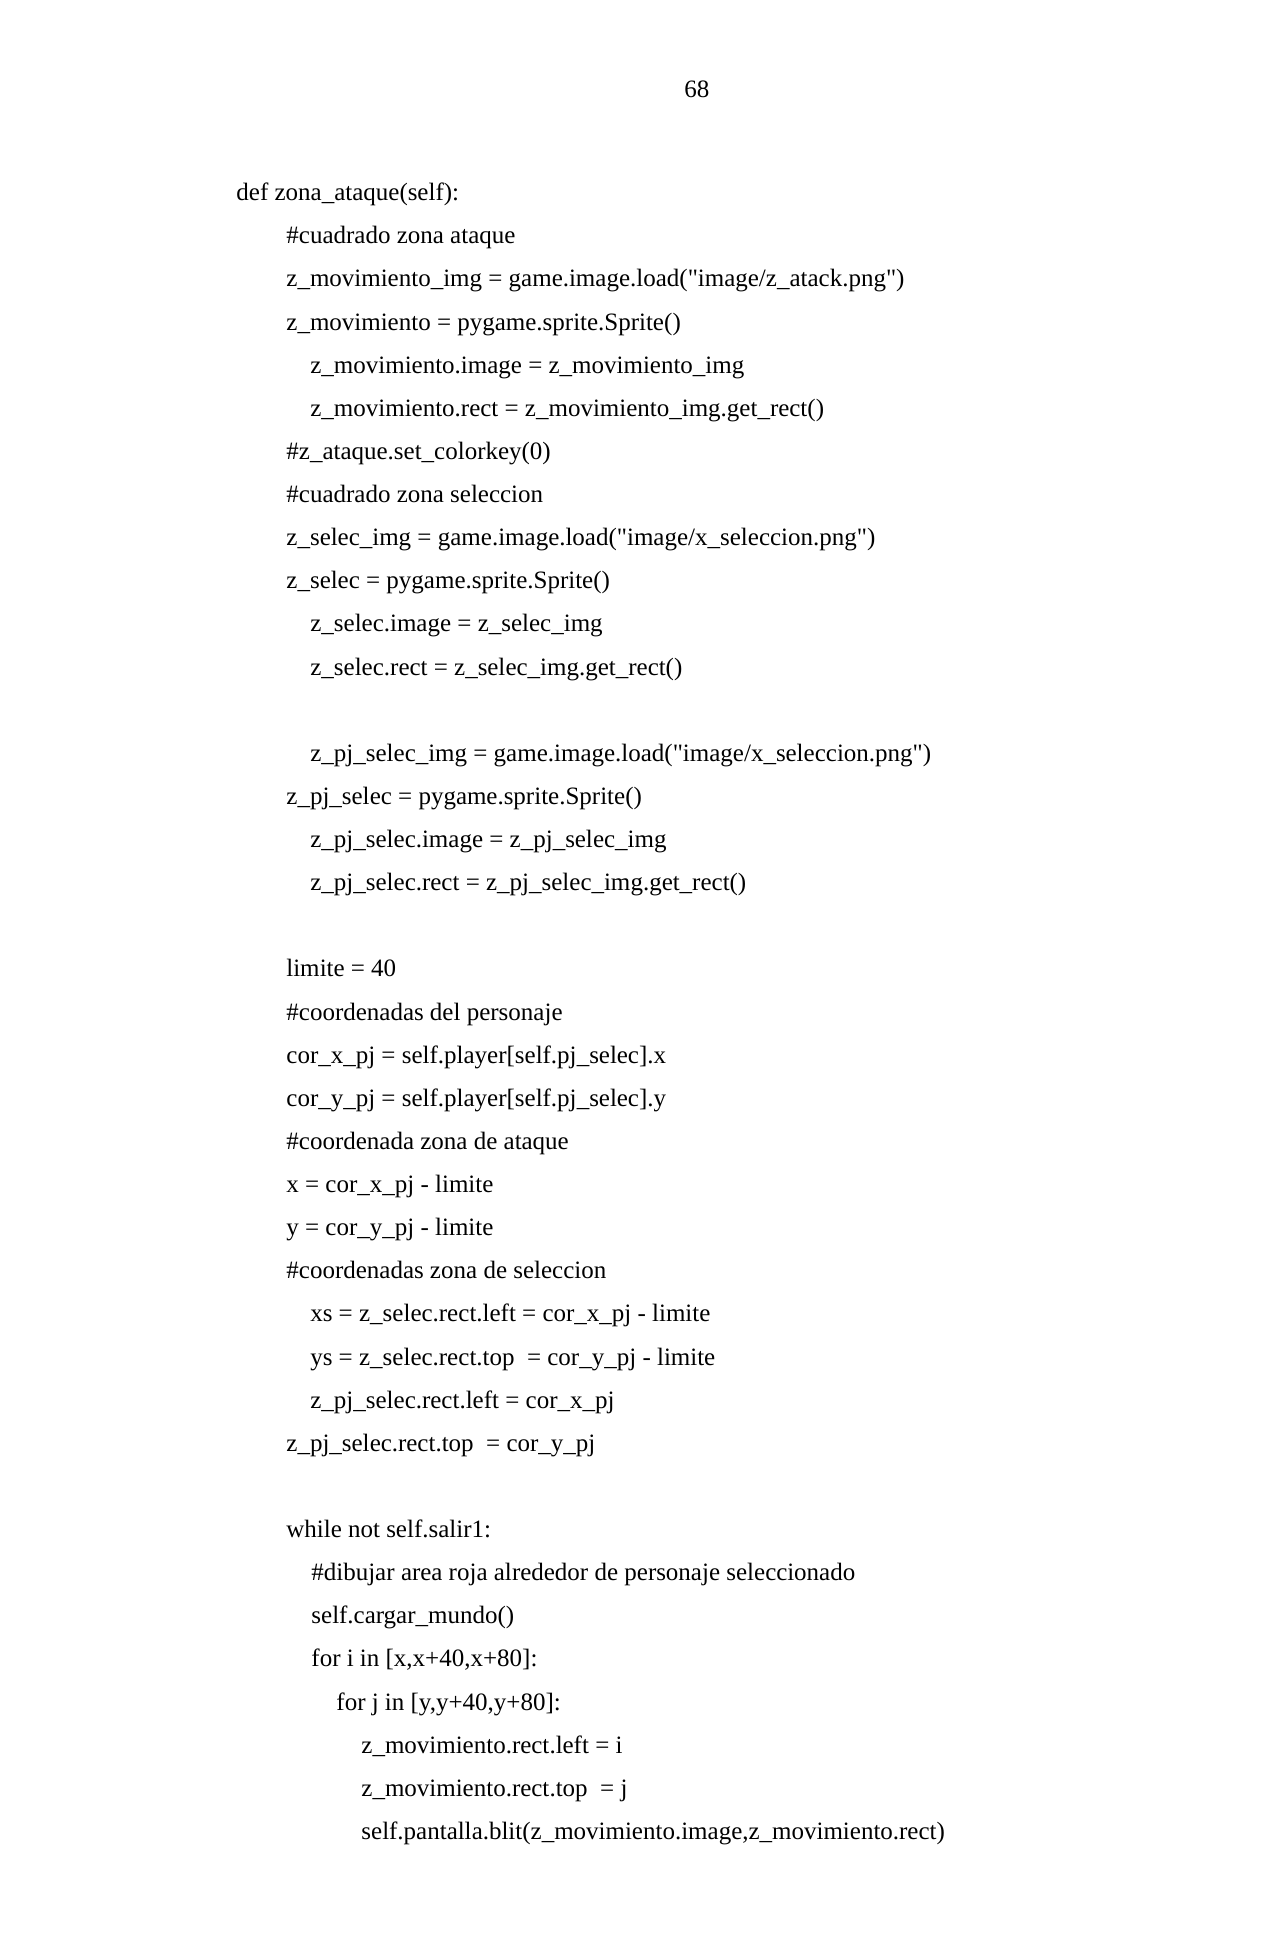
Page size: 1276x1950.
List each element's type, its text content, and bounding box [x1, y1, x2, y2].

text z_pj_selec = pygame.sprite.Sprite() [236, 781, 1128, 810]
text self.cargar_mundo() [236, 1600, 1128, 1629]
text z_movimiento.rect = z_movimiento_img.get_rect() [236, 393, 1128, 422]
text z_pj_selec.rect.top = cor_y_pj [236, 1428, 1128, 1457]
text z_pj_selec.rect = z_pj_selec_img.get_rect() [236, 867, 1128, 896]
text z_movimiento.image = z_movimiento_img [236, 350, 1128, 378]
text z_movimiento.rect.left = i [236, 1730, 1128, 1758]
text #cuadrado zona seleccion [236, 479, 1128, 508]
text while not self.salir1: [236, 1514, 1128, 1543]
text #cuadrado zona ataque [236, 220, 1128, 249]
text z_movimiento_img = game.image.load("image/z_atack.png") [236, 263, 1128, 292]
text z_pj_selec_img = game.image.load("image/x_seleccion.png") [236, 738, 1128, 767]
text z_pj_selec.rect.left = cor_x_pj [236, 1385, 1128, 1413]
text z_pj_selec.image = z_pj_selec_img [236, 824, 1128, 853]
text cor_x_pj = self.player[self.pj_selec].x [236, 1040, 1128, 1068]
text y = cor_y_pj - limite [236, 1212, 1128, 1241]
text z_selec.image = z_selec_img [236, 608, 1128, 637]
text z_selec = pygame.sprite.Sprite() [236, 565, 1128, 594]
text z_movimiento = pygame.sprite.Sprite() [236, 307, 1128, 335]
text self.pantalla.blit(z_movimiento.image,z_movimiento.rect) [236, 1816, 1128, 1845]
text #z_ataque.set_colorkey(0) [236, 436, 1128, 465]
text x = cor_x_pj - limite [236, 1169, 1128, 1198]
text ys = z_selec.rect.top = cor_y_pj - limite [236, 1342, 1128, 1370]
text def zona_ataque(self): [236, 177, 1128, 206]
text #coordenadas del personaje [236, 997, 1128, 1025]
text z_movimiento.rect.top = j [236, 1773, 1128, 1802]
text #coordenadas zona de seleccion [236, 1255, 1128, 1284]
text for i in [x,x+40,x+80]: [236, 1643, 1128, 1672]
text for j in [y,y+40,y+80]: [236, 1687, 1128, 1715]
text #coordenada zona de ataque [236, 1126, 1128, 1155]
text cor_y_pj = self.player[self.pj_selec].y [236, 1083, 1128, 1112]
text limite = 40 [236, 953, 1128, 982]
text z_selec.rect = z_selec_img.get_rect() [236, 652, 1128, 680]
text z_selec_img = game.image.load("image/x_seleccion.png") [236, 522, 1128, 551]
text #dibujar area roja alrededor de personaje seleccionado [236, 1557, 1128, 1586]
text xs = z_selec.rect.left = cor_x_pj - limite [236, 1298, 1128, 1327]
